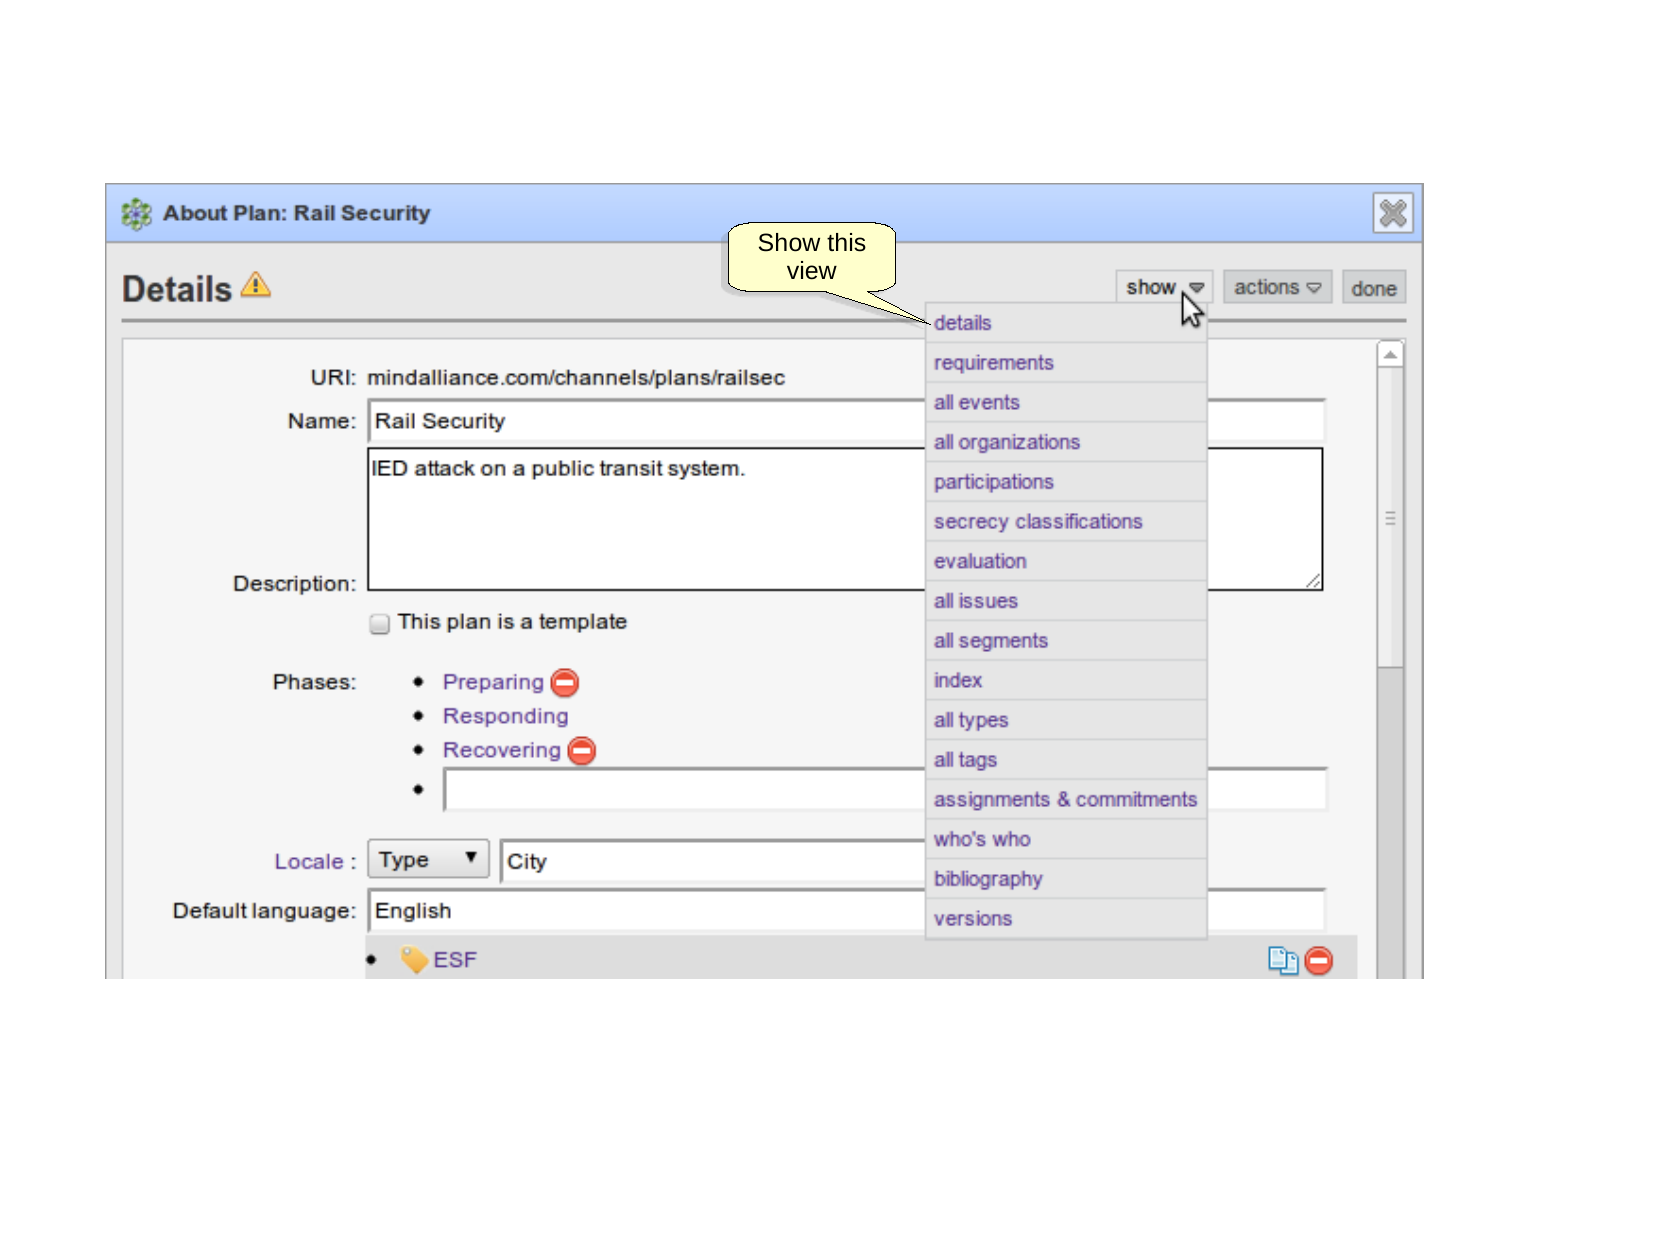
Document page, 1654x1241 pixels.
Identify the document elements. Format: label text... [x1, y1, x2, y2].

text_box Show this view [728, 222, 931, 325]
picture [105, 183, 1424, 979]
